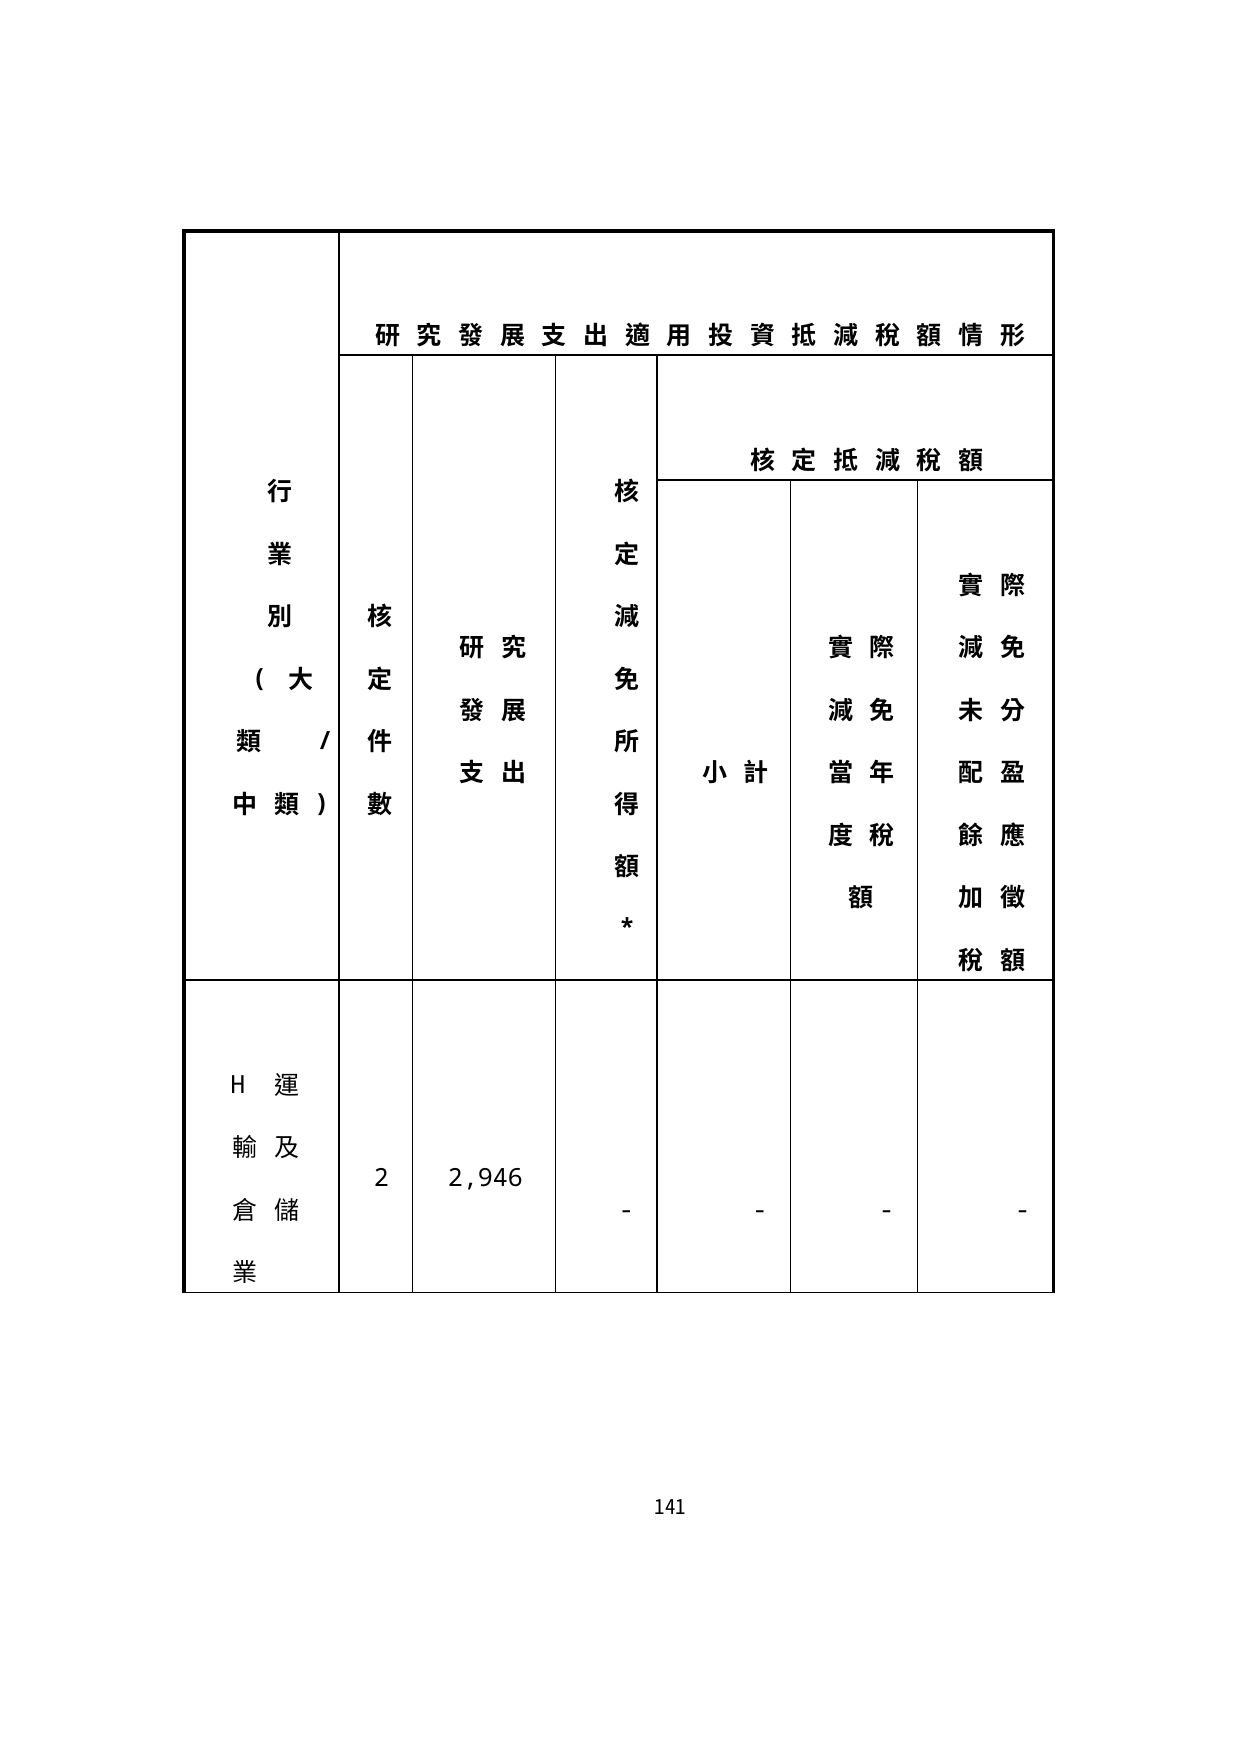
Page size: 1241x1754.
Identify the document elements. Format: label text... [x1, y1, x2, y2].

table_cell 核定件數 [340, 356, 412, 979]
table_cell - [918, 981, 1052, 1292]
table_cell 核定抵減稅額 [658, 356, 1052, 479]
table_cell - [556, 981, 656, 1292]
table_header 行 業 別 (大類 / 中類) [186, 233, 338, 979]
table_cell - [791, 981, 917, 1292]
table_cell 實際減免未分配盈餘應加徵稅額 [918, 481, 1052, 979]
table_cell 研究發展支出 [413, 356, 555, 979]
table_cell - [658, 981, 790, 1292]
table_cell 實際減免當年度稅額 [791, 481, 917, 979]
table_header 研究發展支出適用投資抵減稅額情形 [340, 233, 1052, 354]
table_cell 2 [340, 981, 412, 1292]
table_cell 2,946 [413, 981, 555, 1292]
table_cell 核定減免所得額* [556, 356, 656, 979]
table_cell H 運輸及倉儲業 [186, 981, 338, 1292]
table_cell 小計 [658, 481, 790, 979]
